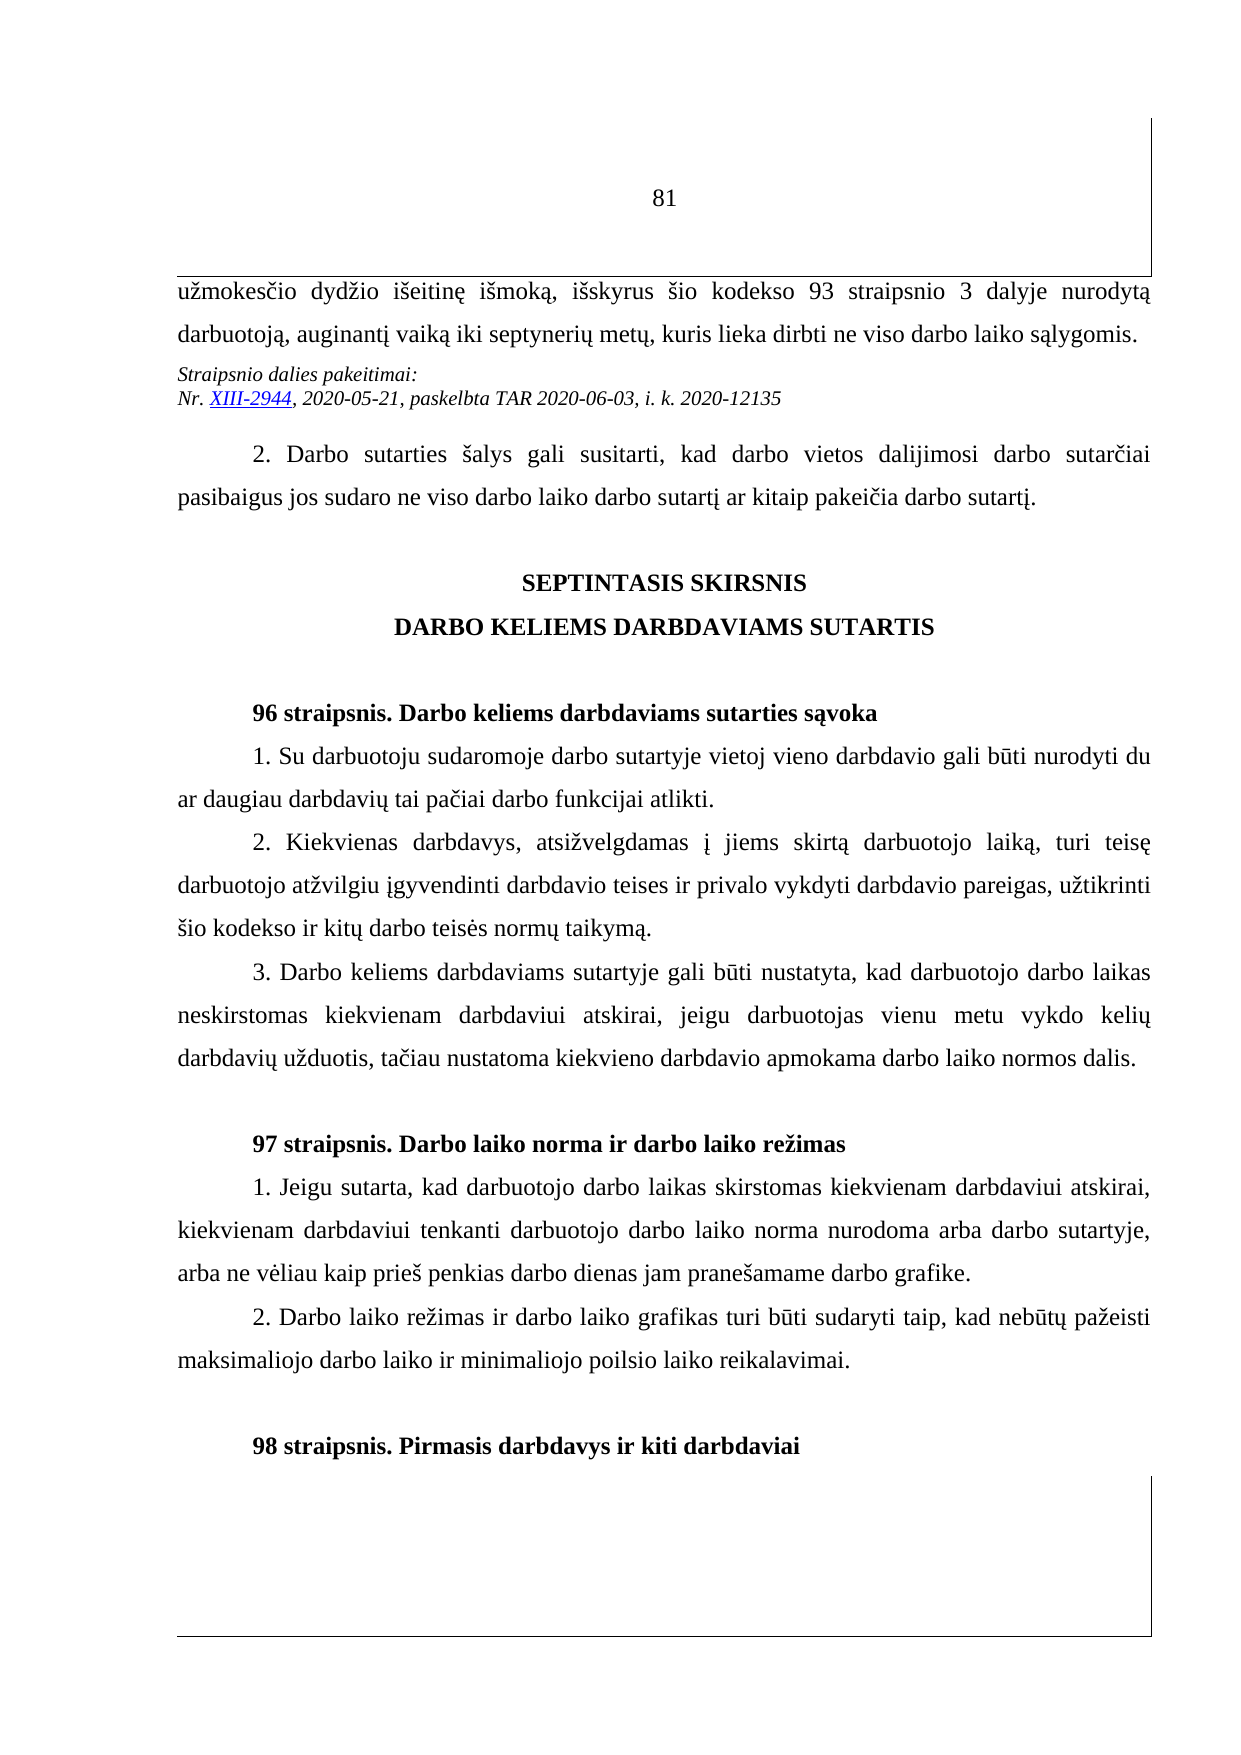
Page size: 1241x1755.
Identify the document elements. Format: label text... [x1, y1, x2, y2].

subtitle 97 straipsnis. Darbo laiko norma ir darbo laiko režimas [177, 1129, 1152, 1158]
text 1. Jeigu sutarta, kad darbuotojo darbo laikas skirstomas kiekvienam darbdaviui atskirai, kiekvienam darbdaviui tenkanti darbuotojo darbo laiko norma nurodoma arba darbo sutartyje, arba ne vėliau kaip prieš penkias darbo dienas jam pranešamame darbo grafike. [177, 1172, 1152, 1287]
subtitle 96 straipsnis. Darbo keliems darbdaviams sutarties sąvoka [177, 698, 1152, 727]
text Straipsnio dalies pakeitimai: [177, 362, 1152, 386]
text Nr. XIII-2944, 2020-05-21, paskelbta TAR 2020-06-03, i. k. 2020-12135 [177, 386, 1152, 410]
text 2. Darbo sutarties šalys gali susitarti, kad darbo vietos dalijimosi darbo sutarčiai pasibaigus jos sudaro ne viso darbo laiko darbo sutartį ar kitaip pakeičia darbo sutartį. [177, 439, 1152, 511]
text 2. Darbo laiko režimas ir darbo laiko grafikas turi būti sudaryti taip, kad nebūtų pažeisti maksimaliojo darbo laiko ir minimaliojo poilsio laiko reikalavimai. [177, 1302, 1152, 1373]
text užmokesčio dydžio išeitinę išmoką, išskyrus šio kodekso 93 straipsnio 3 dalyje nurodytą darbuotoją, auginantį vaiką iki septynerių metų, kuris lieka dirbti ne viso darbo laiko sąlygomis. [177, 276, 1152, 348]
subtitle 98 straipsnis. Pirmasis darbdavys ir kiti darbdaviai [177, 1431, 1152, 1460]
text 1. Su darbuotoju sudaromoje darbo sutartyje vietoj vieno darbdavio gali būti nurodyti du ar daugiau darbdavių tai pačiai darbo funkcijai atlikti. [177, 741, 1152, 813]
text 2. Kiekvienas darbdavys, atsižvelgdamas į jiems skirtą darbuotojo laiką, turi teisę darbuotojo atžvilgiu įgyvendinti darbdavio teises ir privalo vykdyti darbdavio pareigas, užtikrinti šio kodekso ir kitų darbo teisės normų taikymą. [177, 827, 1152, 942]
text 3. Darbo keliems darbdaviams sutartyje gali būti nustatyta, kad darbuotojo darbo laikas neskirstomas kiekvienam darbdaviui atskirai, jeigu darbuotojas vienu metu vykdo kelių darbdavių užduotis, tačiau nustatoma kiekvieno darbdavio apmokama darbo laiko normos dalis. [177, 957, 1152, 1072]
text DARBO KELIEMS DARBDAVIAMS SUTARTIS [177, 612, 1152, 640]
text SEPTINTASIS SKIRSNIS [177, 568, 1152, 597]
